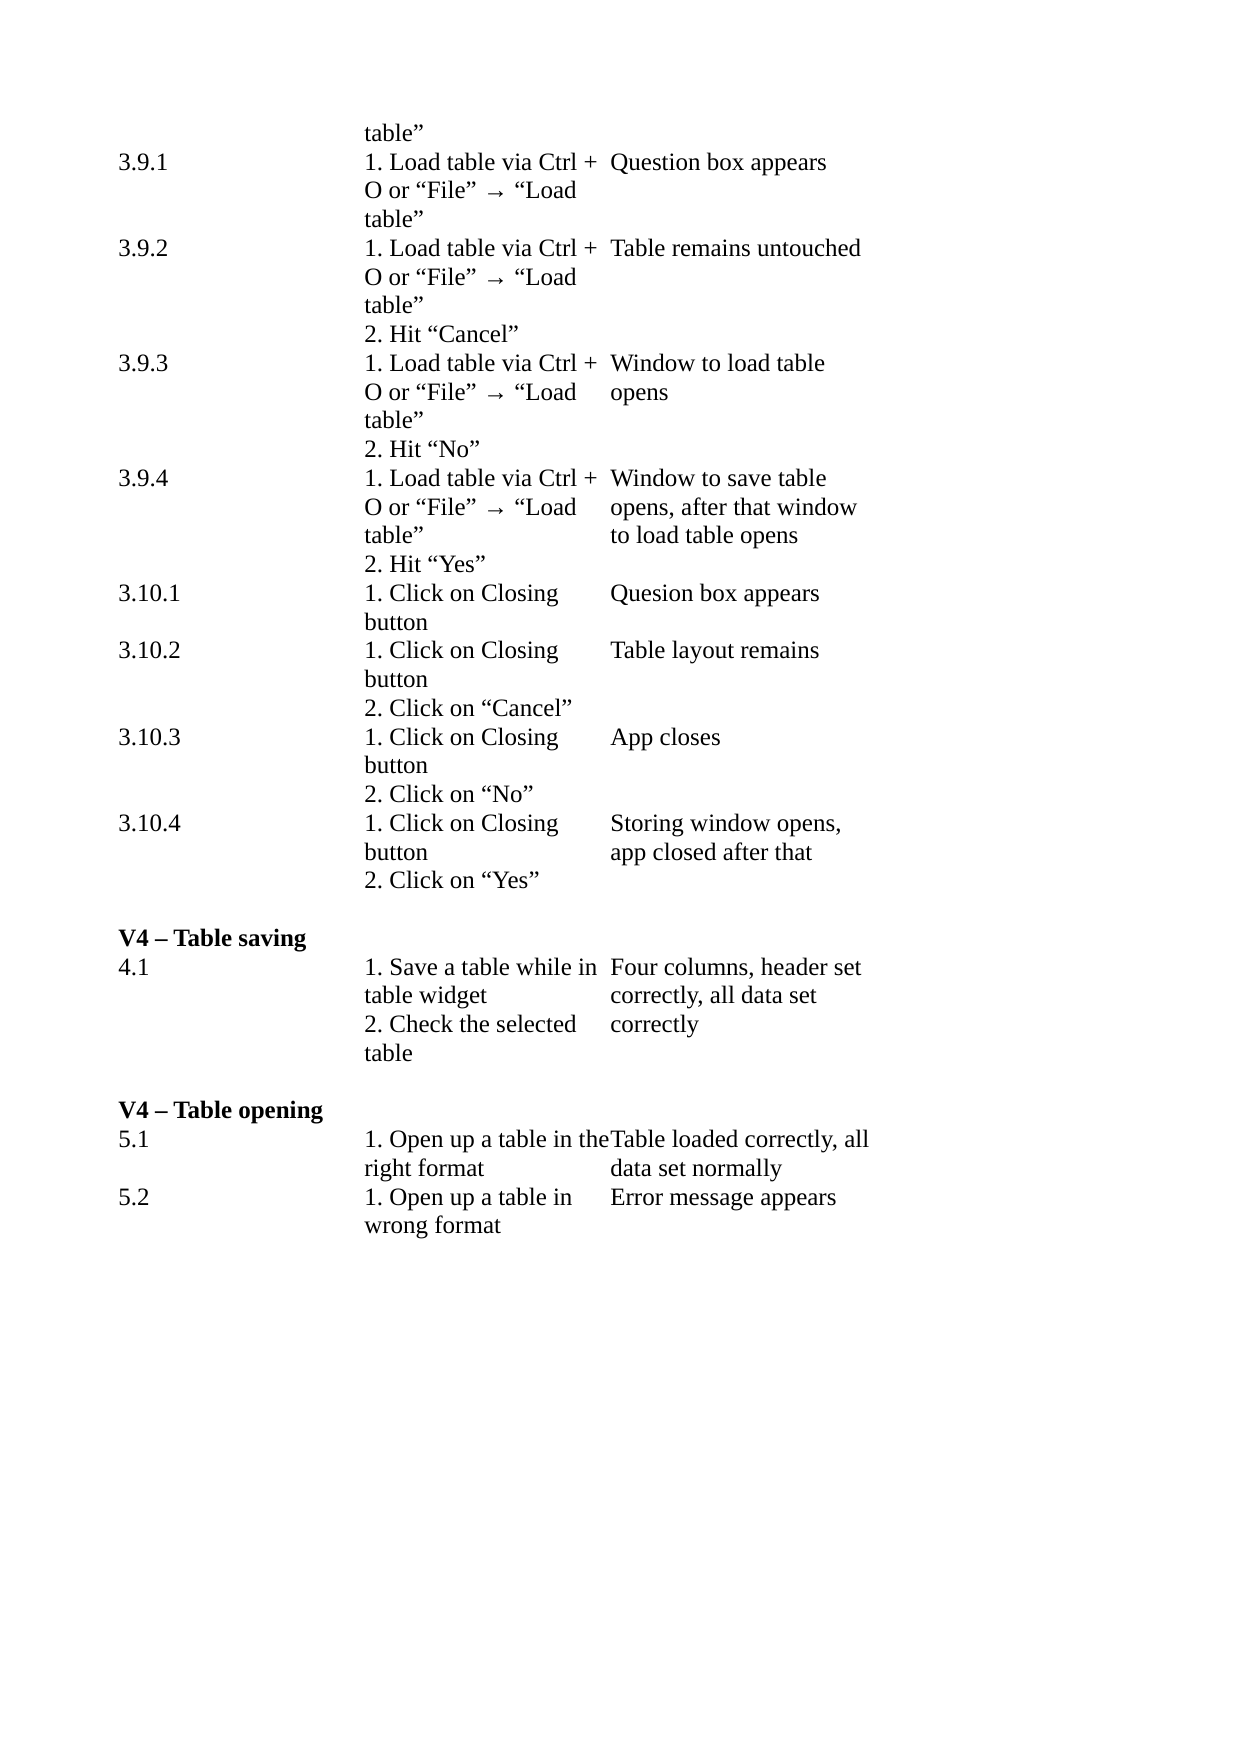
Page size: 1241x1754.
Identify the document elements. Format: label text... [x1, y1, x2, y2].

table_cell Storing window opens, app closed after that [610, 808, 876, 894]
table_cell 3.9.2 [118, 233, 364, 348]
table_cell 3.10.2 [118, 636, 364, 722]
table_cell [876, 1124, 1122, 1182]
table_cell [876, 722, 1122, 808]
table_cell [876, 147, 1122, 233]
table_cell 1. Click on Closing button 2. Click on “Yes” [364, 808, 610, 894]
table_cell [876, 463, 1122, 578]
table_cell Table loaded correctly, all data set normally [610, 1124, 876, 1182]
table_cell Four columns, header set correctly, all data set correctly [610, 952, 876, 1067]
table_cell 1. Save a table while in table widget 2. Check the selected table [364, 952, 610, 1067]
table_cell Question box appears [610, 147, 876, 233]
table_cell Error message appears [610, 1182, 876, 1239]
table_cell [876, 233, 1122, 348]
table_cell [876, 808, 1122, 894]
table_cell 3.9.4 [118, 463, 364, 578]
table_cell 5.1 [118, 1124, 364, 1182]
table_cell [876, 1182, 1122, 1239]
table_cell 5.2 [118, 1182, 364, 1239]
table_cell 3.10.1 [118, 578, 364, 636]
table_cell 1. Load table via Ctrl + O or “File” → “Load table” [364, 147, 610, 233]
table_cell 1. Click on Closing button 2. Click on “Cancel” [364, 636, 610, 722]
table_cell App closes [610, 722, 876, 808]
table_cell 1. Open up a table in the right format [364, 1124, 610, 1182]
table_cell [876, 578, 1122, 636]
table_cell [610, 118, 876, 147]
table_cell 3.10.3 [118, 722, 364, 808]
table_cell 4.1 [118, 952, 364, 1067]
table_cell 1. Click on Closing button [364, 578, 610, 636]
table_cell 3.9.3 [118, 348, 364, 463]
table_cell V4 – Table saving [118, 894, 1122, 952]
table_cell Table remains untouched [610, 233, 876, 348]
table_cell 3.10.4 [118, 808, 364, 894]
table_cell 1. Load table via Ctrl + O or “File” → “Load table” 2. Hit “Cancel” [364, 233, 610, 348]
table_cell V4 – Table opening [118, 1067, 1122, 1124]
table_cell Window to load table opens [610, 348, 876, 463]
table_cell Quesion box appears [610, 578, 876, 636]
table_cell table” [364, 118, 610, 147]
table_cell Window to save table opens, after that window to load table opens [610, 463, 876, 578]
table_cell 1. Click on Closing button 2. Click on “No” [364, 722, 610, 808]
table_cell 1. Open up a table in wrong format [364, 1182, 610, 1239]
table_cell Table layout remains [610, 636, 876, 722]
table_cell [876, 636, 1122, 722]
table_cell [876, 118, 1122, 147]
table_cell [118, 118, 364, 147]
table_cell [876, 952, 1122, 1067]
table_cell 1. Load table via Ctrl + O or “File” → “Load table” 2. Hit “No” [364, 348, 610, 463]
table_cell 1. Load table via Ctrl + O or “File” → “Load table” 2. Hit “Yes” [364, 463, 610, 578]
table_cell 3.9.1 [118, 147, 364, 233]
table_cell [876, 348, 1122, 463]
